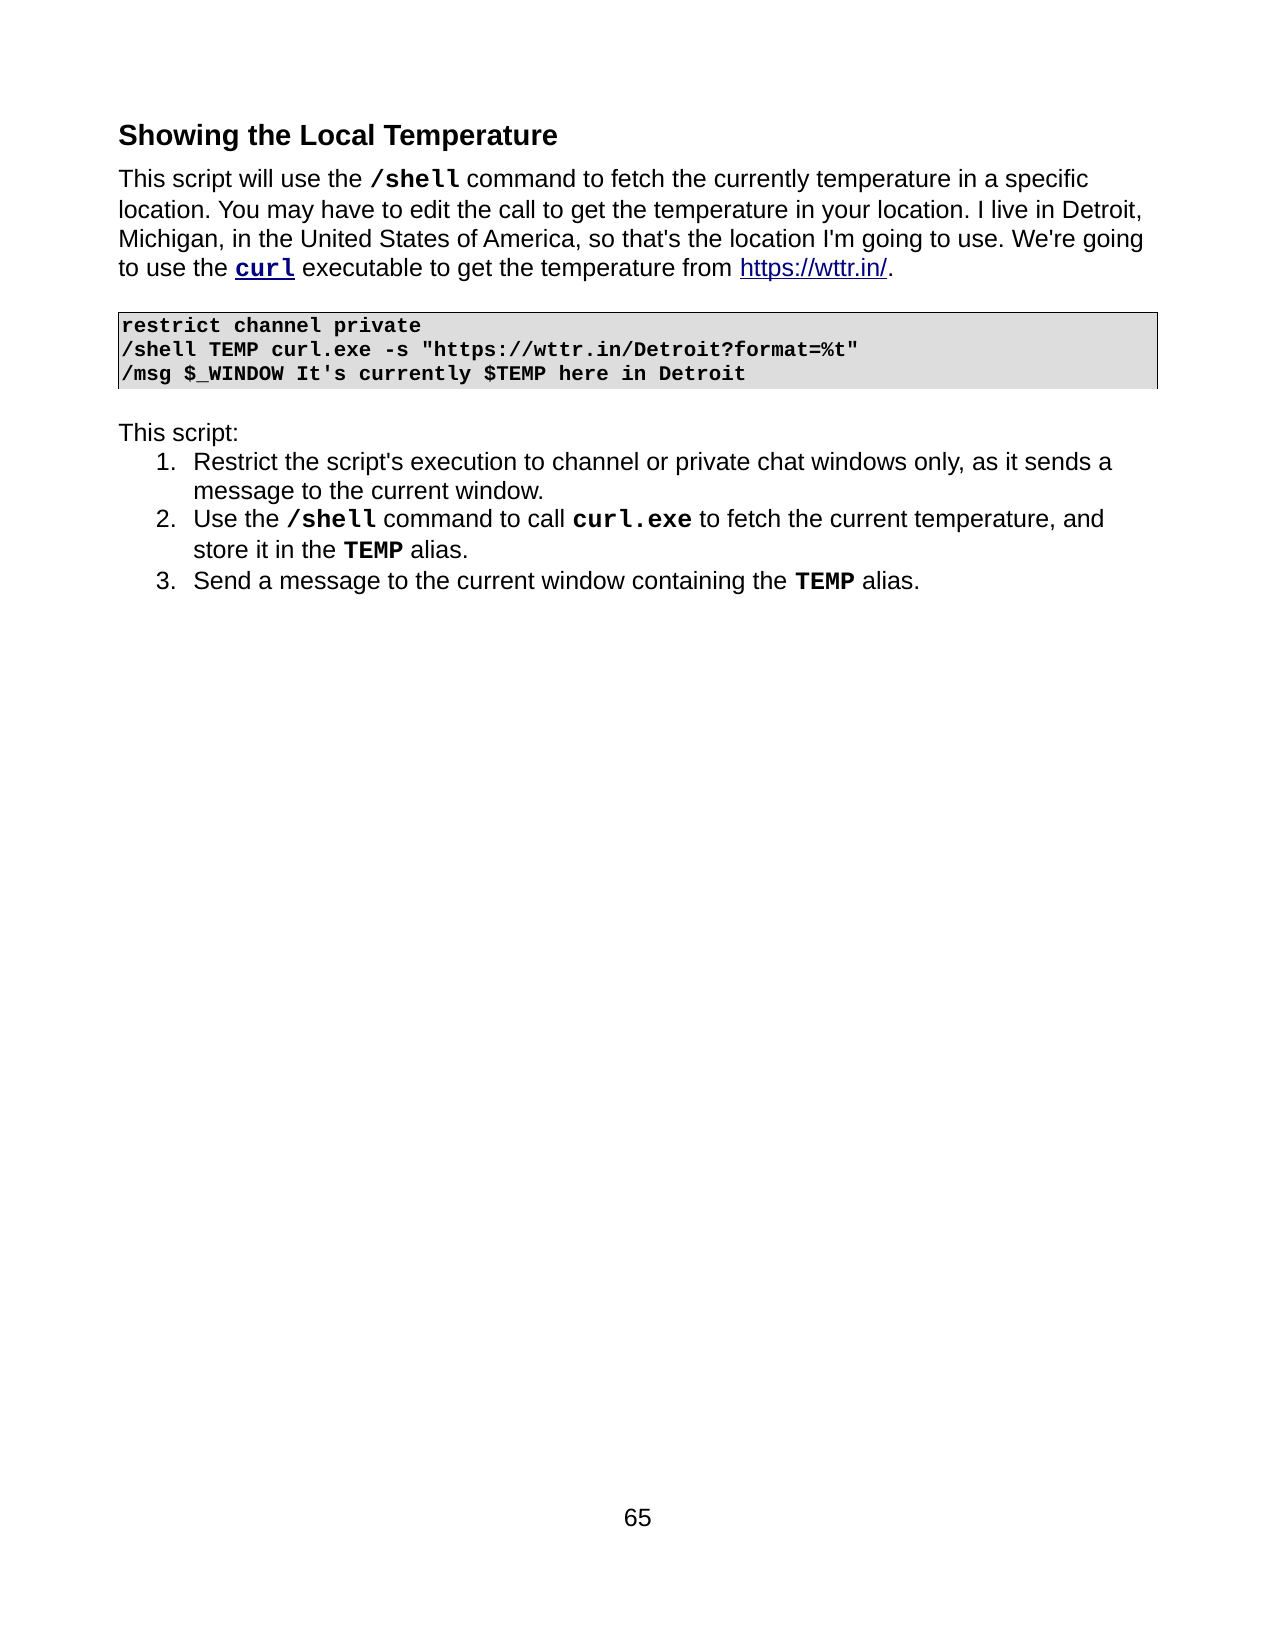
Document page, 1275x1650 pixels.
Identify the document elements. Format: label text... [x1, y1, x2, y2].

text This script: [118, 418, 1157, 447]
list Use the /shell command to call curl.exe to fetch the current temperature, and store it in the TEMP alias. [156, 504, 1157, 566]
table_header restrict channel private /shell TEMP curl.exe -s "https://wttr.in/Detroit?format=%t" /msg $_WINDOW It's currently $TEMP here in Detroit [119, 313, 1157, 389]
list Send a message to the current window containing the TEMP alias. [156, 566, 1157, 597]
text This script will use the /shell command to fetch the currently temperature in a specific location. You may have to edit the call to get the temperature in your location. I live in Detroit, Michigan, in the United States of America, so that's the location I'm going to use. We're going to use the curl executable to get the temperature from https://wttr.in/. [118, 164, 1157, 283]
subtitle Showing the Local Temperature [118, 118, 1157, 152]
list Restrict the script's execution to channel or private chat windows only, as it sends a message to the current window. [156, 447, 1157, 504]
